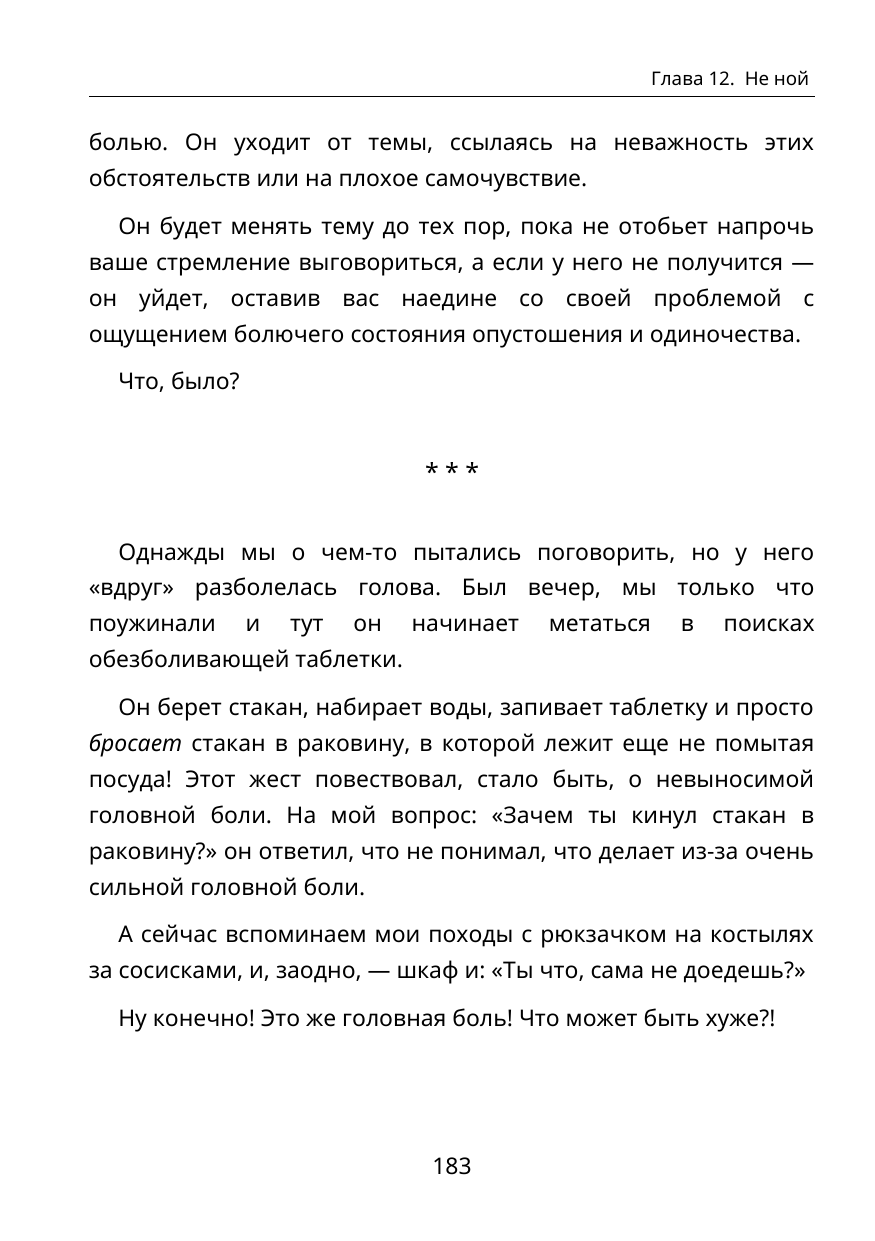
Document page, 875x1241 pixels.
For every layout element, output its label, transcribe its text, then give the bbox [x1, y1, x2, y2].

text Он берет стакан, набирает воды, запивает таблетку и просто бросает стакан в раковину, в которой лежит еще не помытая посуда! Этот жест повествовал, стало быть, о невыносимой головной боли. На мой вопрос: «Зачем ты кинул стакан в раковину?» он ответил, что не понимал, что делает из-за очень сильной головной боли. [88, 691, 815, 902]
text Что, было? [88, 365, 815, 396]
text А сейчас вспоминаем мои походы с рюкзачком на костылях за сосисками, и, заодно, — шкаф и: «Ты что, сама не доедешь?» [88, 918, 815, 986]
text Однажды мы о чем-то пытались поговорить, но у него «вдруг» разболелась голова. Был вечер, мы только что поужинали и тут он начинает метаться в поисках обезболивающей таблетки. [88, 535, 815, 674]
text Он будет менять тему до тех пор, пока не отобьет напрочь ваше стремление выговориться, а если у него не получится — он уйдет, оставив вас наедине со своей проблемой с ощущением болючего состояния опустошения и одиночества. [88, 210, 815, 349]
subtitle * * * [88, 454, 815, 489]
text Ну конечно! Это же головная боль! Что может быть хуже?! [88, 1002, 815, 1033]
text болью. Он уходит от темы, ссылаясь на неважность этих обстоятельств или на плохое самочувствие. [88, 126, 815, 193]
